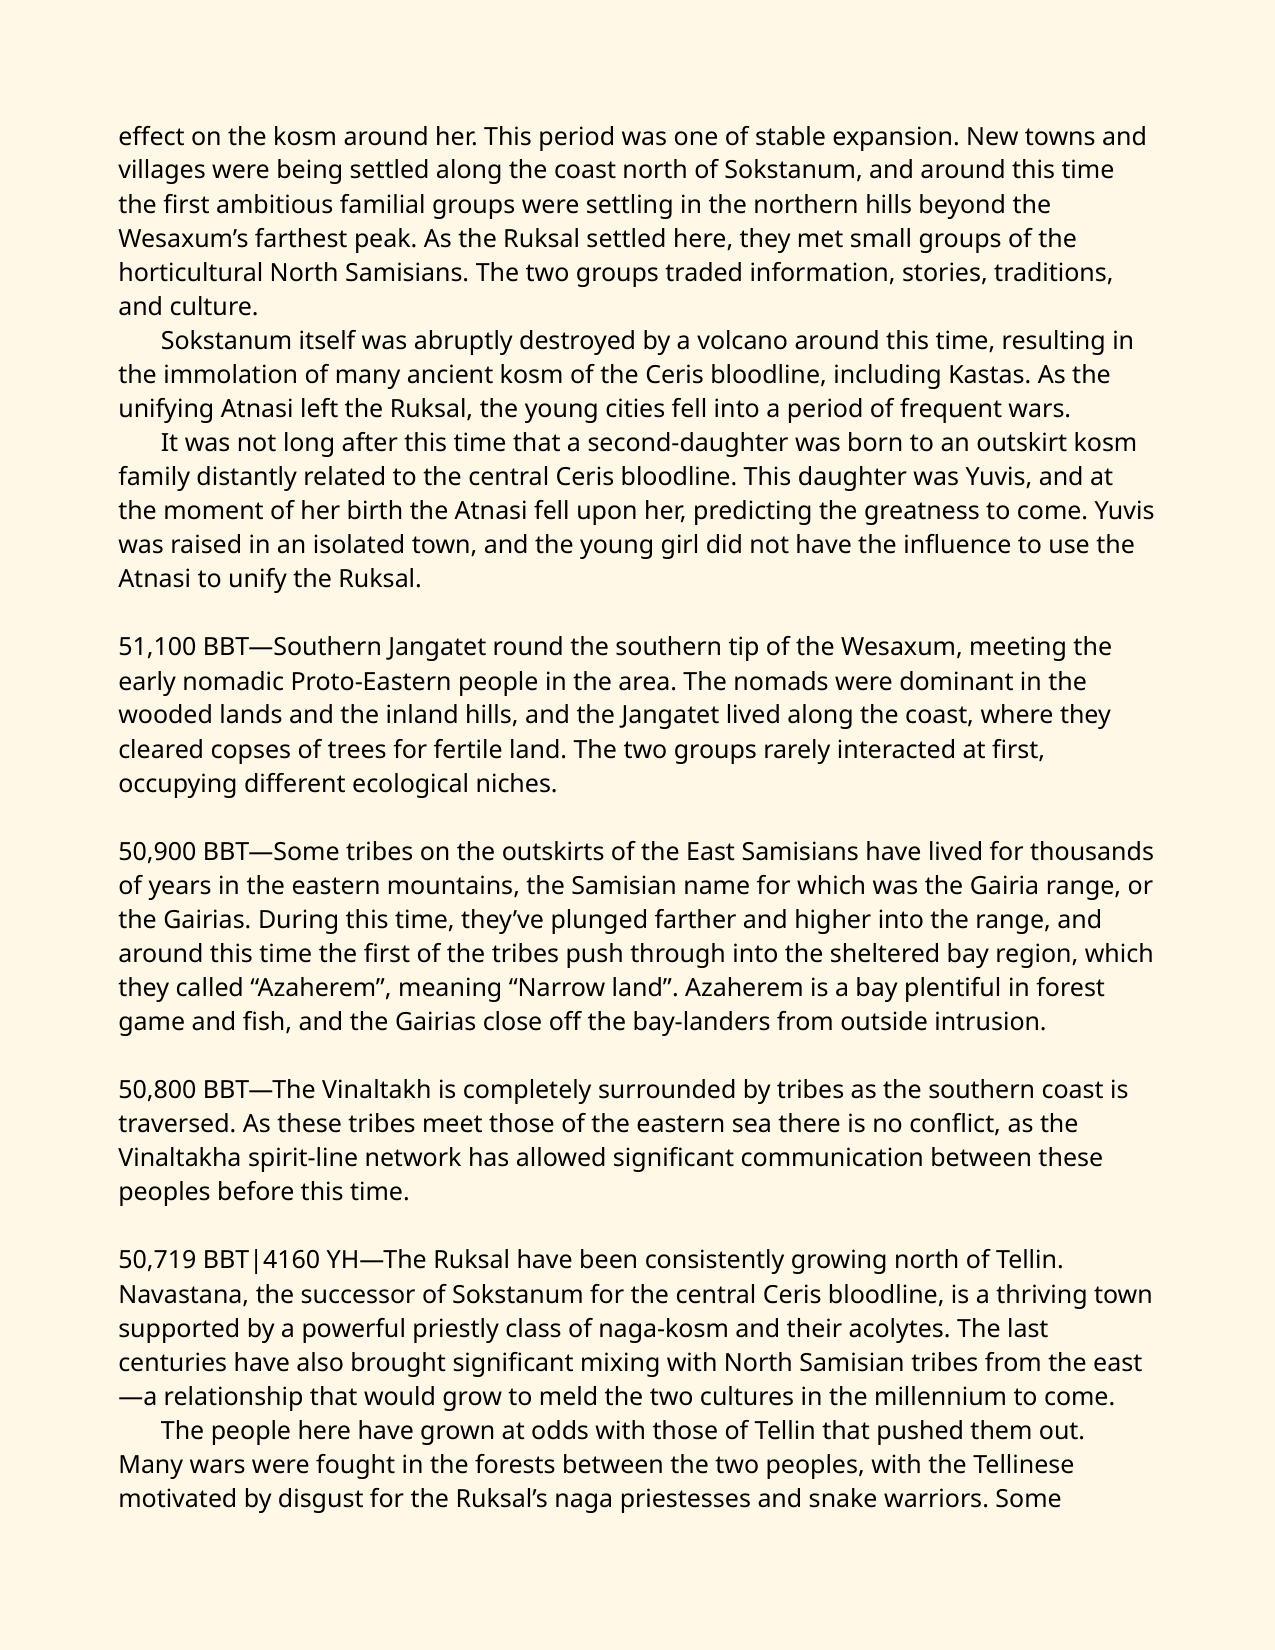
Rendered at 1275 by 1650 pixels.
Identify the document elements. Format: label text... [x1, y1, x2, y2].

text 50,800 BBT—The Vinaltakh is completely surrounded by tribes as the southern coast is traversed. As these tribes meet those of the eastern sea there is no conflict, as the Vinaltakha spirit-line network has allowed significant communication between these peoples before this time. [118, 1072, 1157, 1208]
text It was not long after this time that a second-daughter was born to an outskirt kosm family distantly related to the central Ceris bloodline. This daughter was Yuvis, and at the moment of her birth the Atnasi fell upon her, predicting the greatness to come. Yuvis was raised in an isolated town, and the young girl did not have the influence to use the Atnasi to unify the Ruksal. [118, 425, 1157, 595]
text effect on the kosm around her. This period was one of stable expansion. New towns and villages were being settled along the coast north of Sokstanum, and around this time the first ambitious familial groups were settling in the northern hills beyond the Wesaxum’s farthest peak. As the Ruksal settled here, they met small groups of the horticultural North Samisians. The two groups traded information, stories, traditions, and culture. [118, 118, 1157, 322]
text 50,719 BBT|4160 YH—The Ruksal have been consistently growing north of Tellin. Navastana, the successor of Sokstanum for the central Ceris bloodline, is a thriving town supported by a powerful priestly class of naga-kosm and their acolytes. The last centuries have also brought significant mixing with North Samisian tribes from the east—a relationship that would grow to meld the two cultures in the millennium to come. [118, 1242, 1157, 1412]
text 51,100 BBT—Southern Jangatet round the southern tip of the Wesaxum, meeting the early nomadic Proto-Eastern people in the area. The nomads were dominant in the wooded lands and the inland hills, and the Jangatet lived along the coast, where they cleared copses of trees for fertile land. The two groups rarely interacted at first, occupying different ecological niches. [118, 629, 1157, 799]
text The people here have grown at odds with those of Tellin that pushed them out. Many wars were fought in the forests between the two peoples, with the Tellinese motivated by disgust for the Ruksal’s naga priestesses and snake warriors. Some [118, 1412, 1157, 1515]
text 50,900 BBT—Some tribes on the outskirts of the East Samisians have lived for thousands of years in the eastern mountains, the Samisian name for which was the Gairia range, or the Gairias. During this time, they’ve plunged farther and higher into the range, and around this time the first of the tribes push through into the sheltered bay region, which they called “Azaherem”, meaning “Narrow land”. Azaherem is a bay plentiful in forest game and fish, and the Gairias close off the bay-landers from outside intrusion. [118, 833, 1157, 1038]
text Sokstanum itself was abruptly destroyed by a volcano around this time, resulting in the immolation of many ancient kosm of the Ceris bloodline, including Kastas. As the unifying Atnasi left the Ruksal, the young cities fell into a period of frequent wars. [118, 322, 1157, 425]
